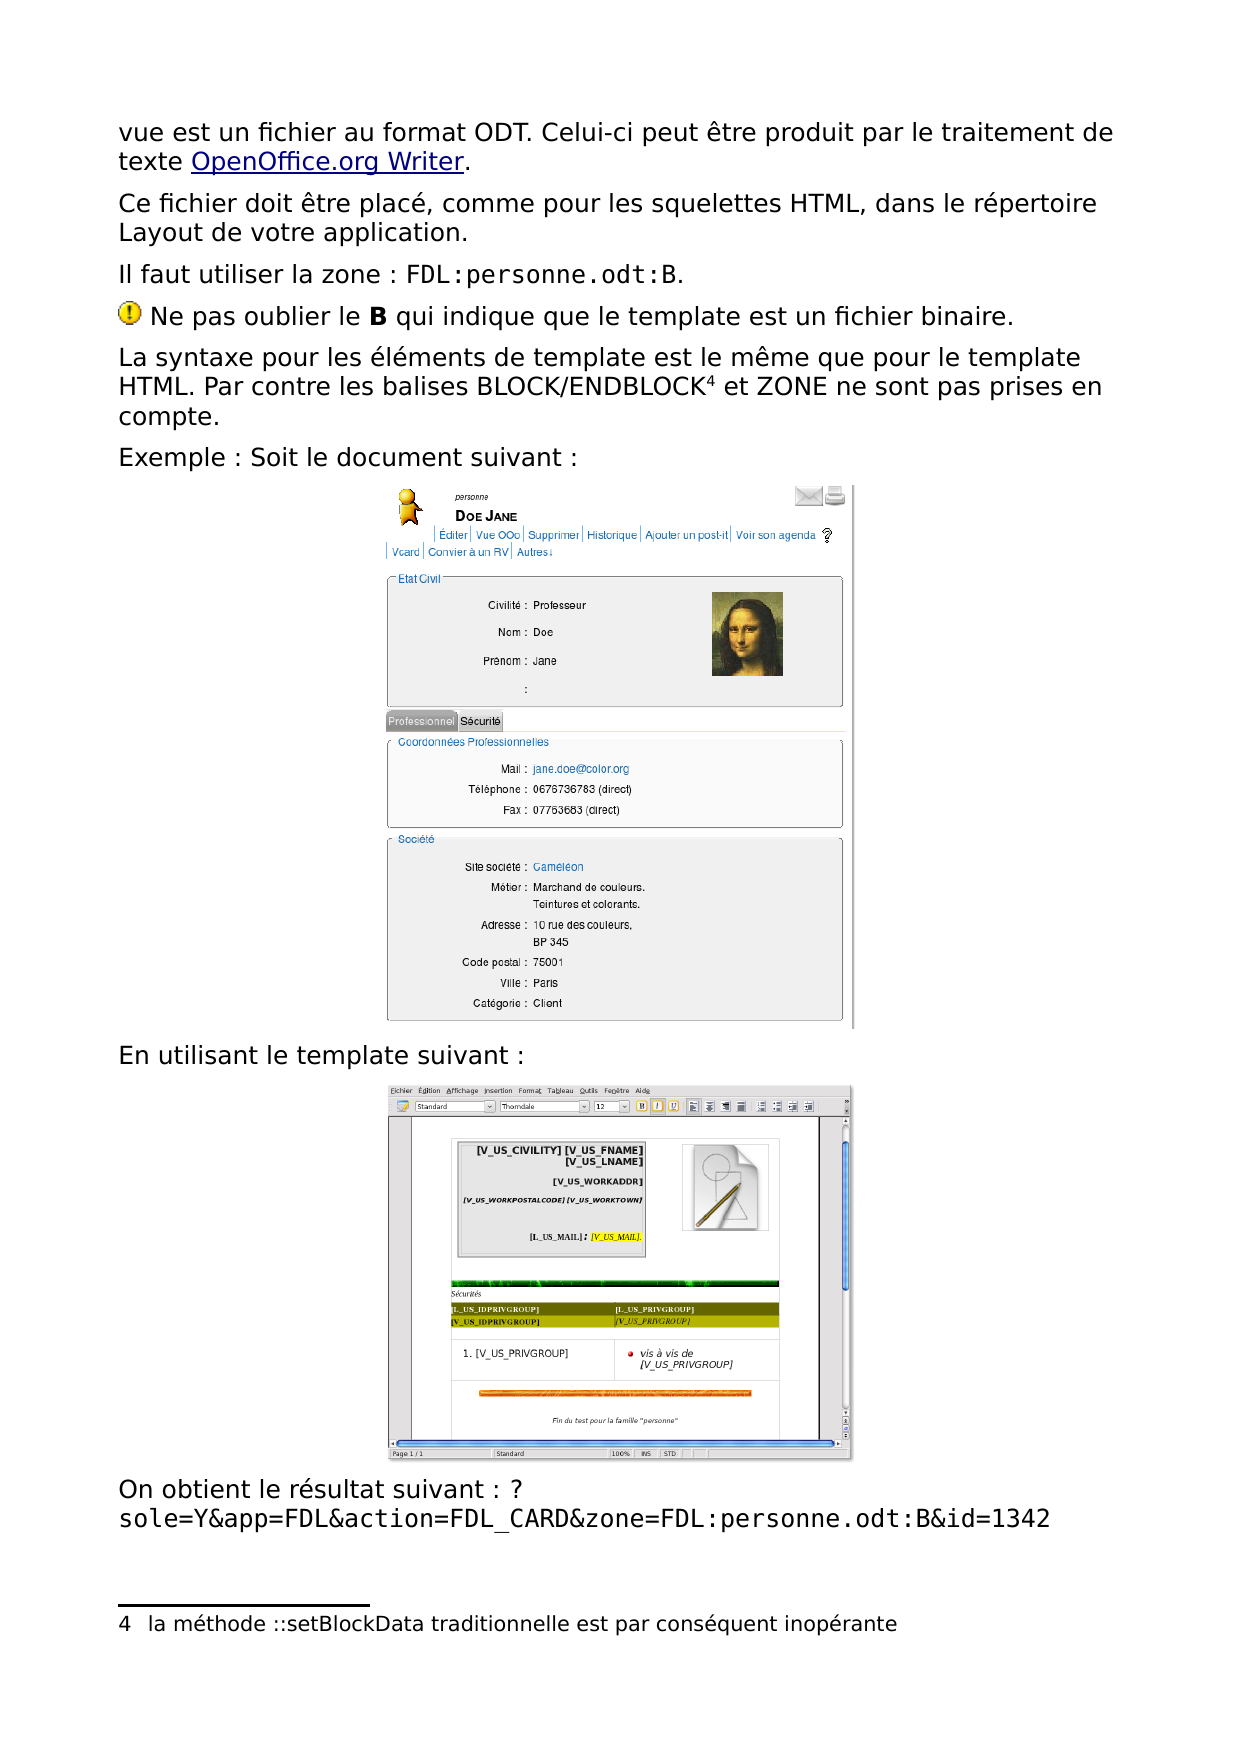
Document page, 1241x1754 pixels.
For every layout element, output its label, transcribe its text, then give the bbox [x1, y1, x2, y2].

picture [385, 485, 855, 1029]
text La syntaxe pour les éléments de template est le même que pour le template HTML. Par contre les balises BLOCK/ENDBLOCK et ZONE ne sont pas prises en compte. [118, 343, 1122, 431]
text En utilisant le template suivant : [118, 1041, 1122, 1070]
text la méthode ::setBlockData traditionnelle est par conséquent inopérante [118, 1612, 1122, 1636]
picture [118, 301, 142, 325]
text Il faut utiliser la zone : FDL:personne.odt:B. [118, 260, 1122, 289]
text On obtient le résultat suivant : ?sole=Y&app=FDL&action=FDL_CARD&zone=FDL:personne.odt:B&id=1342 [118, 1475, 1122, 1533]
text Exemple : Soit le document suivant : [118, 443, 1122, 472]
text Ne pas oublier le B qui indique que le template est un fichier binaire. [118, 301, 1122, 331]
picture [385, 1082, 855, 1463]
text Ce fichier doit être placé, comme pour les squelettes HTML, dans le répertoire Layout de votre application. [118, 189, 1122, 247]
text vue est un fichier au format ODT. Celui-ci peut être produit par le traitement de texte OpenOffice.org Writer. [118, 118, 1122, 176]
